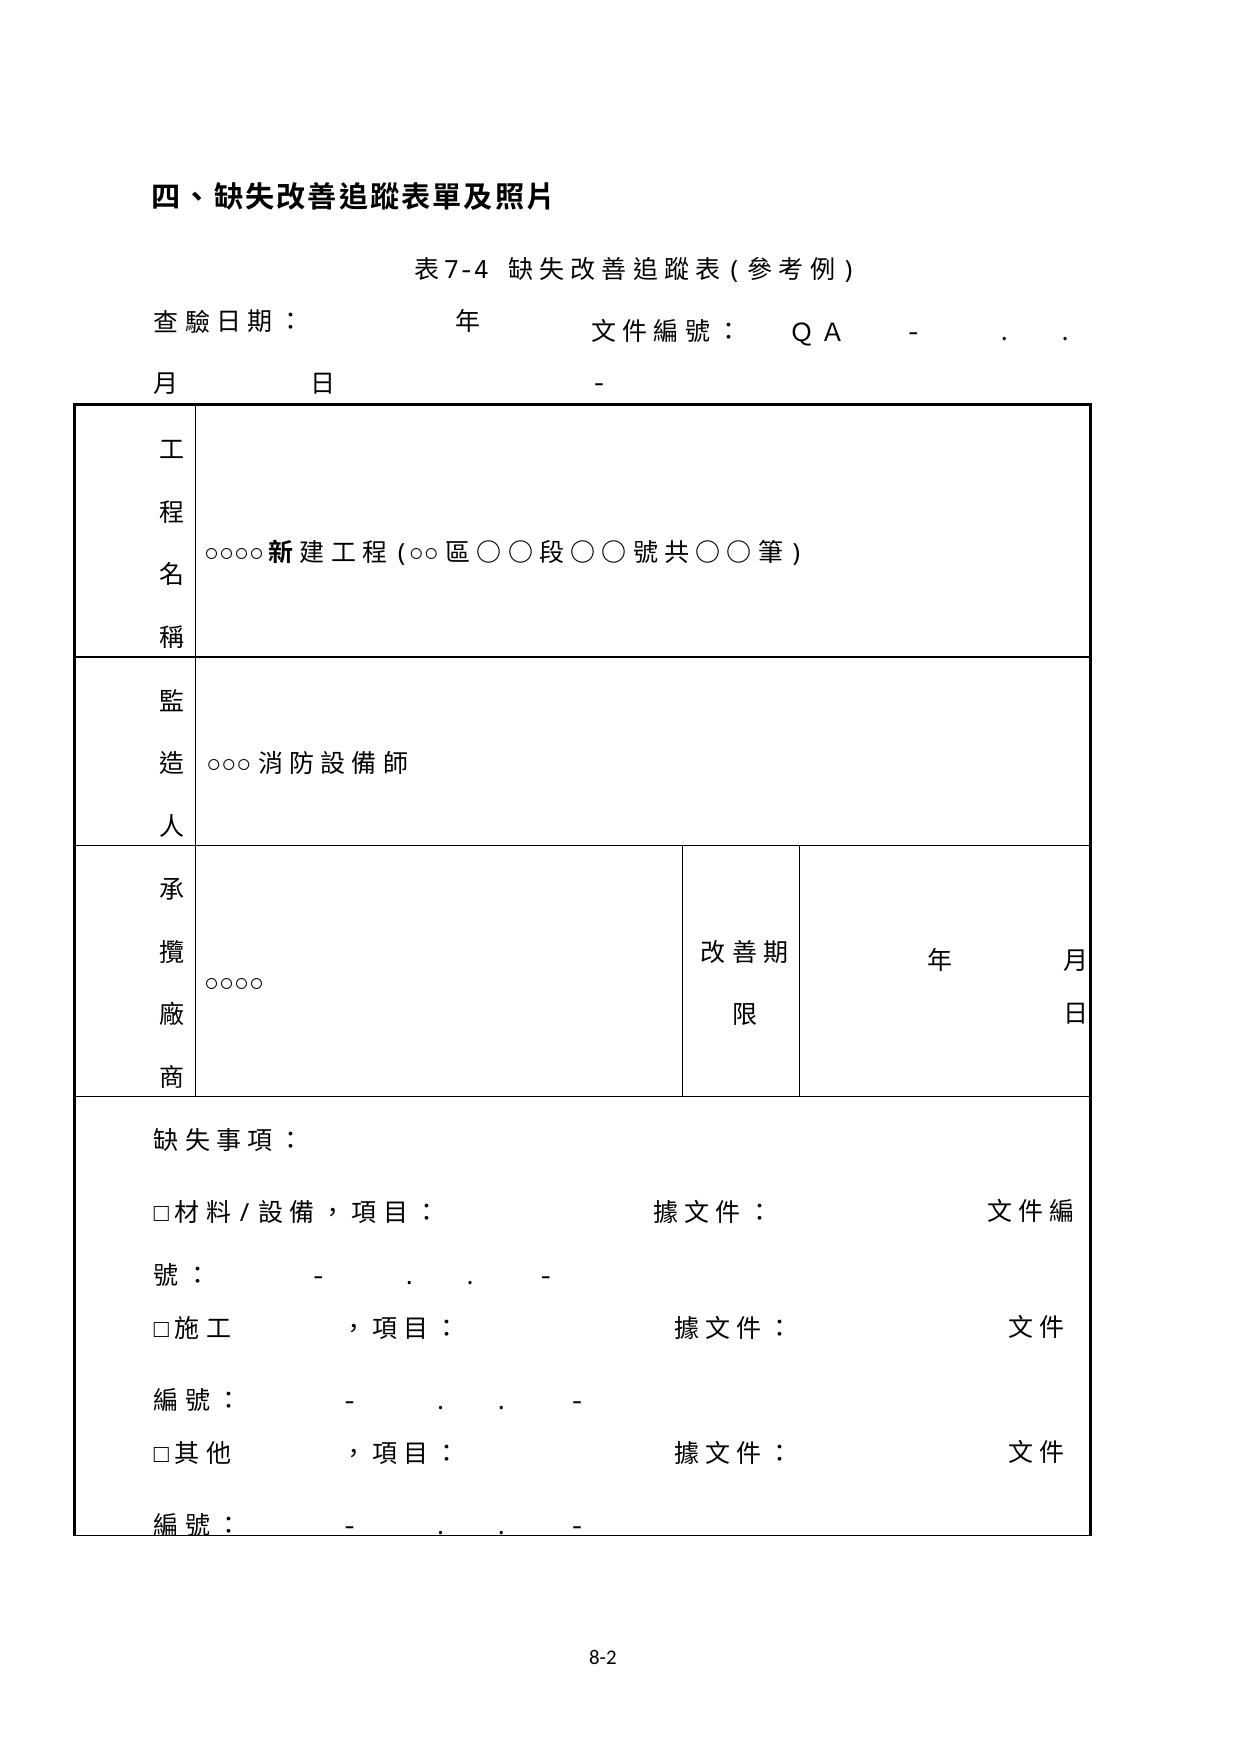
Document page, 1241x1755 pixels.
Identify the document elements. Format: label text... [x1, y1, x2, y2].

table_cell 年 月 日 [800, 846, 1089, 1096]
table_cell 監 造 人 [76, 658, 195, 845]
table_header 查驗日期： 年 月 日 [75, 278, 582, 403]
table_header 文件編號： ＱＡ - . . - [582, 278, 1090, 403]
table_cell 缺失事項： □材料/設備，項目： 據文件： 文件編號： - . . - □施工 ，項目： 據文件： 文件編號： - . . - □其他 ，項目： 據文件： 文件編號： - . . - [76, 1097, 1089, 1534]
text 表7-4 缺失改善追蹤表(參考例) [151, 216, 1119, 278]
subtitle 四、缺失改善追蹤表單及照片 [151, 153, 1119, 216]
table_cell 改善期限 [683, 846, 799, 1096]
table_cell ○○○○新建工程(○○區○○段○○號共○○筆) [196, 406, 1089, 656]
table_cell ○○○消防設備師 [196, 658, 1089, 845]
table_cell ○○○○ [196, 846, 682, 1096]
table_cell 承攬廠商 [76, 846, 195, 1096]
table_cell 工程名稱 [76, 406, 195, 656]
